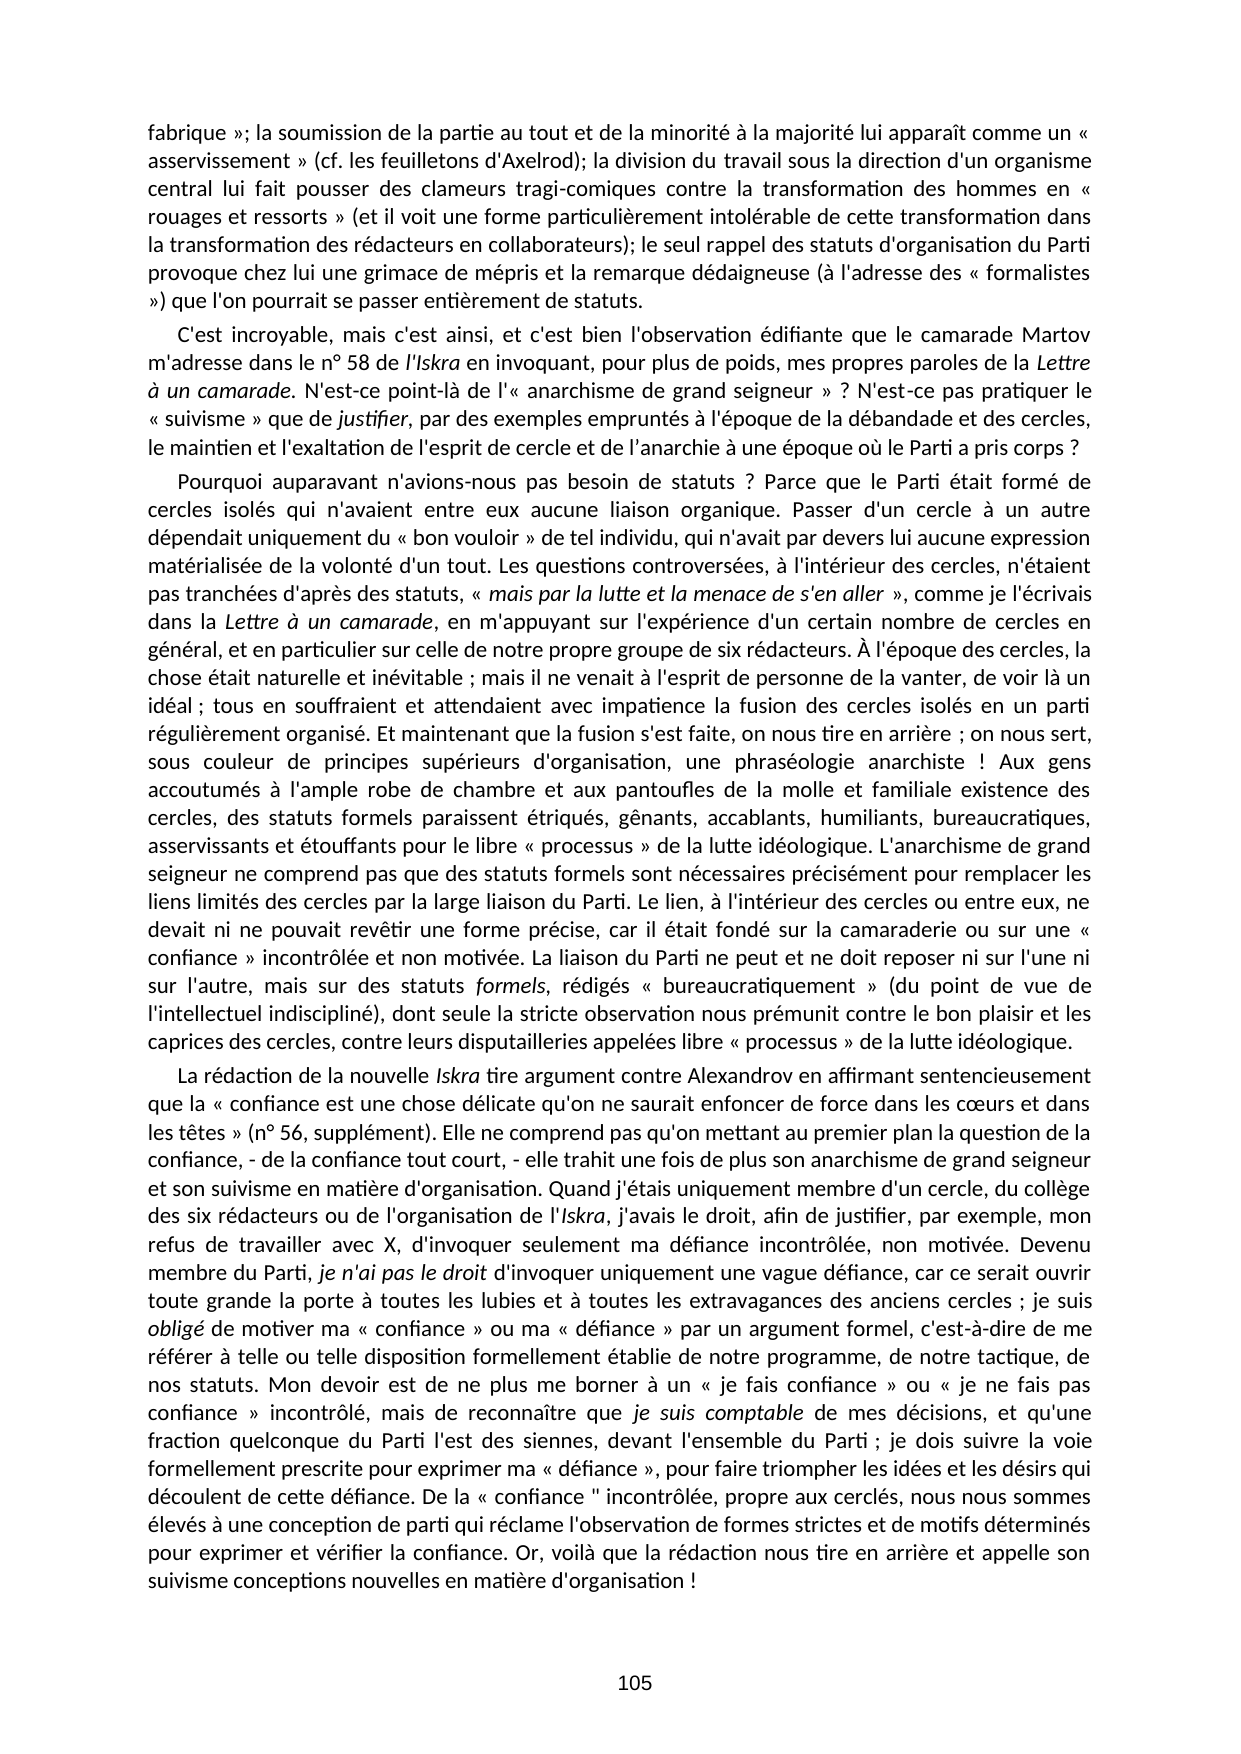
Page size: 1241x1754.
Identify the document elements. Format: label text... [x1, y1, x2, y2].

text Pourquoi auparavant n'avions‑nous pas besoin de statuts ? Parce que le Parti était formé de cercles isolés qui n'avaient entre eux aucune liaison organique. Passer d'un cercle à un autre dépendait uniquement du « bon vouloir » de tel individu, qui n'avait par devers lui aucune expression matérialisée de la volonté d'un tout. Les questions controversées, à l'intérieur des cercles, n'étaient pas tranchées d'après des statuts, « mais par la lutte et la menace de s'en aller », comme je l'écrivais dans la Lettre à un camarade, en m'appuyant sur l'expérience d'un certain nombre de cercles en général, et en particulier sur celle de notre propre groupe de six rédacteurs. À l'époque des cercles, la chose était naturelle et inévitable ; mais il ne venait à l'esprit de personne de la vanter, de voir là un idéal ; tous en souffraient et attendaient avec impatience la fusion des cercles isolés en un parti régulièrement organisé. Et maintenant que la fusion s'est faite, on nous tire en arrière ; on nous sert, sous couleur de principes supérieurs d'organisation, une phraséologie anarchiste ! Aux gens accoutumés à l'ample robe de chambre et aux pantoufles de la molle et familiale existence des cercles, des statuts formels paraissent étriqués, gênants, accablants, humiliants, bureaucratiques, asservissants et étouffants pour le libre « processus » de la lutte idéologique. L'anarchisme de grand seigneur ne comprend pas que des statuts formels sont nécessaires précisément pour remplacer les liens limités des cercles par la large liaison du Parti. Le lien, à l'intérieur des cercles ou entre eux, ne devait ni ne pouvait revêtir une forme précise, car il était fondé sur la camaraderie ou sur une « confiance » incontrôlée et non motivée. La liaison du Parti ne peut et ne doit reposer ni sur l'une ni sur l'autre, mais sur des statuts formels, rédigés « bureaucratiquement » (du point de vue de l'intellectuel indiscipliné), dont seule la stricte observation nous prémunit contre le bon plaisir et les caprices des cercles, contre leurs disputailleries appelées libre « processus » de la lutte idéologique. [148, 467, 1093, 1055]
text La rédaction de la nouvelle Iskra tire argument contre Alexandrov en affirmant sentencieusement que la « confiance est une chose délicate qu'on ne saurait enfoncer de force dans les cœurs et dans les têtes » (n° 56, supplément). Elle ne comprend pas qu'on mettant au premier plan la question de la confiance, ‑ de la confiance tout court, ‑ elle trahit une fois de plus son anarchisme de grand seigneur et son suivisme en matière d'organisation. Quand j'étais uniquement membre d'un cercle, du collège des six rédacteurs ou de l'organisation de l'Iskra, j'avais le droit, afin de justifier, par exemple, mon refus de travailler avec X, d'invoquer seulement ma défiance incontrôlée, non motivée. Devenu membre du Parti, je n'ai pas le droit d'invoquer uniquement une vague défiance, car ce serait ouvrir toute grande la porte à toutes les lubies et à toutes les extravagances des anciens cercles ; je suis obligé de motiver ma « confiance » ou ma « défiance » par un argument formel, c'est‑à-dire de me référer à telle ou telle disposition formellement établie de notre programme, de notre tactique, de nos statuts. Mon devoir est de ne plus me borner à un « je fais confiance » ou « je ne fais pas confiance » incontrôlé, mais de reconnaître que je suis comptable de mes décisions, et qu'une fraction quelconque du Parti l'est des siennes, devant l'ensemble du Parti ; je dois suivre la voie formellement prescrite pour exprimer ma « défiance », pour faire triompher les idées et les désirs qui découlent de cette défiance. De la « confiance " incontrôlée, propre aux cerclés, nous nous sommes élevés à une conception de parti qui réclame l'observation de formes strictes et de motifs déterminés pour exprimer et vérifier la confiance. Or, voilà que la rédaction nous tire en arrière et appelle son suivisme conceptions nouvelles en matière d'organisation ! [148, 1062, 1093, 1594]
text C'est incroyable, mais c'est ainsi, et c'est bien l'observation édifiante que le camarade Martov m'adresse dans le n° 58 de l'Iskra en invoquant, pour plus de poids, mes propres paroles de la Lettre à un camarade. N'est‑ce point-là de l'« anarchisme de grand seigneur » ? N'est‑ce pas pratiquer le « suivisme » que de justifier, par des exemples empruntés à l'époque de la débandade et des cercles, le maintien et l'exaltation de l'esprit de cercle et de l’anarchie à une époque où le Parti a pris corps ? [148, 321, 1093, 461]
text fabrique »; la soumission de la partie au tout et de la minorité à la majorité lui apparaît comme un « asservissement » (cf. les feuilletons d'Axelrod); la division du travail sous la direction d'un organisme central lui fait pousser des clameurs tragi‑comiques contre la transformation des hommes en « rouages et ressorts » (et il voit une forme particulièrement intolérable de cette transformation dans la transformation des rédacteurs en collaborateurs); le seul rappel des statuts d'organisation du Parti provoque chez lui une grimace de mépris et la remarque dédaigneuse (à l'adresse des « formalistes ») que l'on pourrait se passer entièrement de statuts. [148, 118, 1093, 314]
